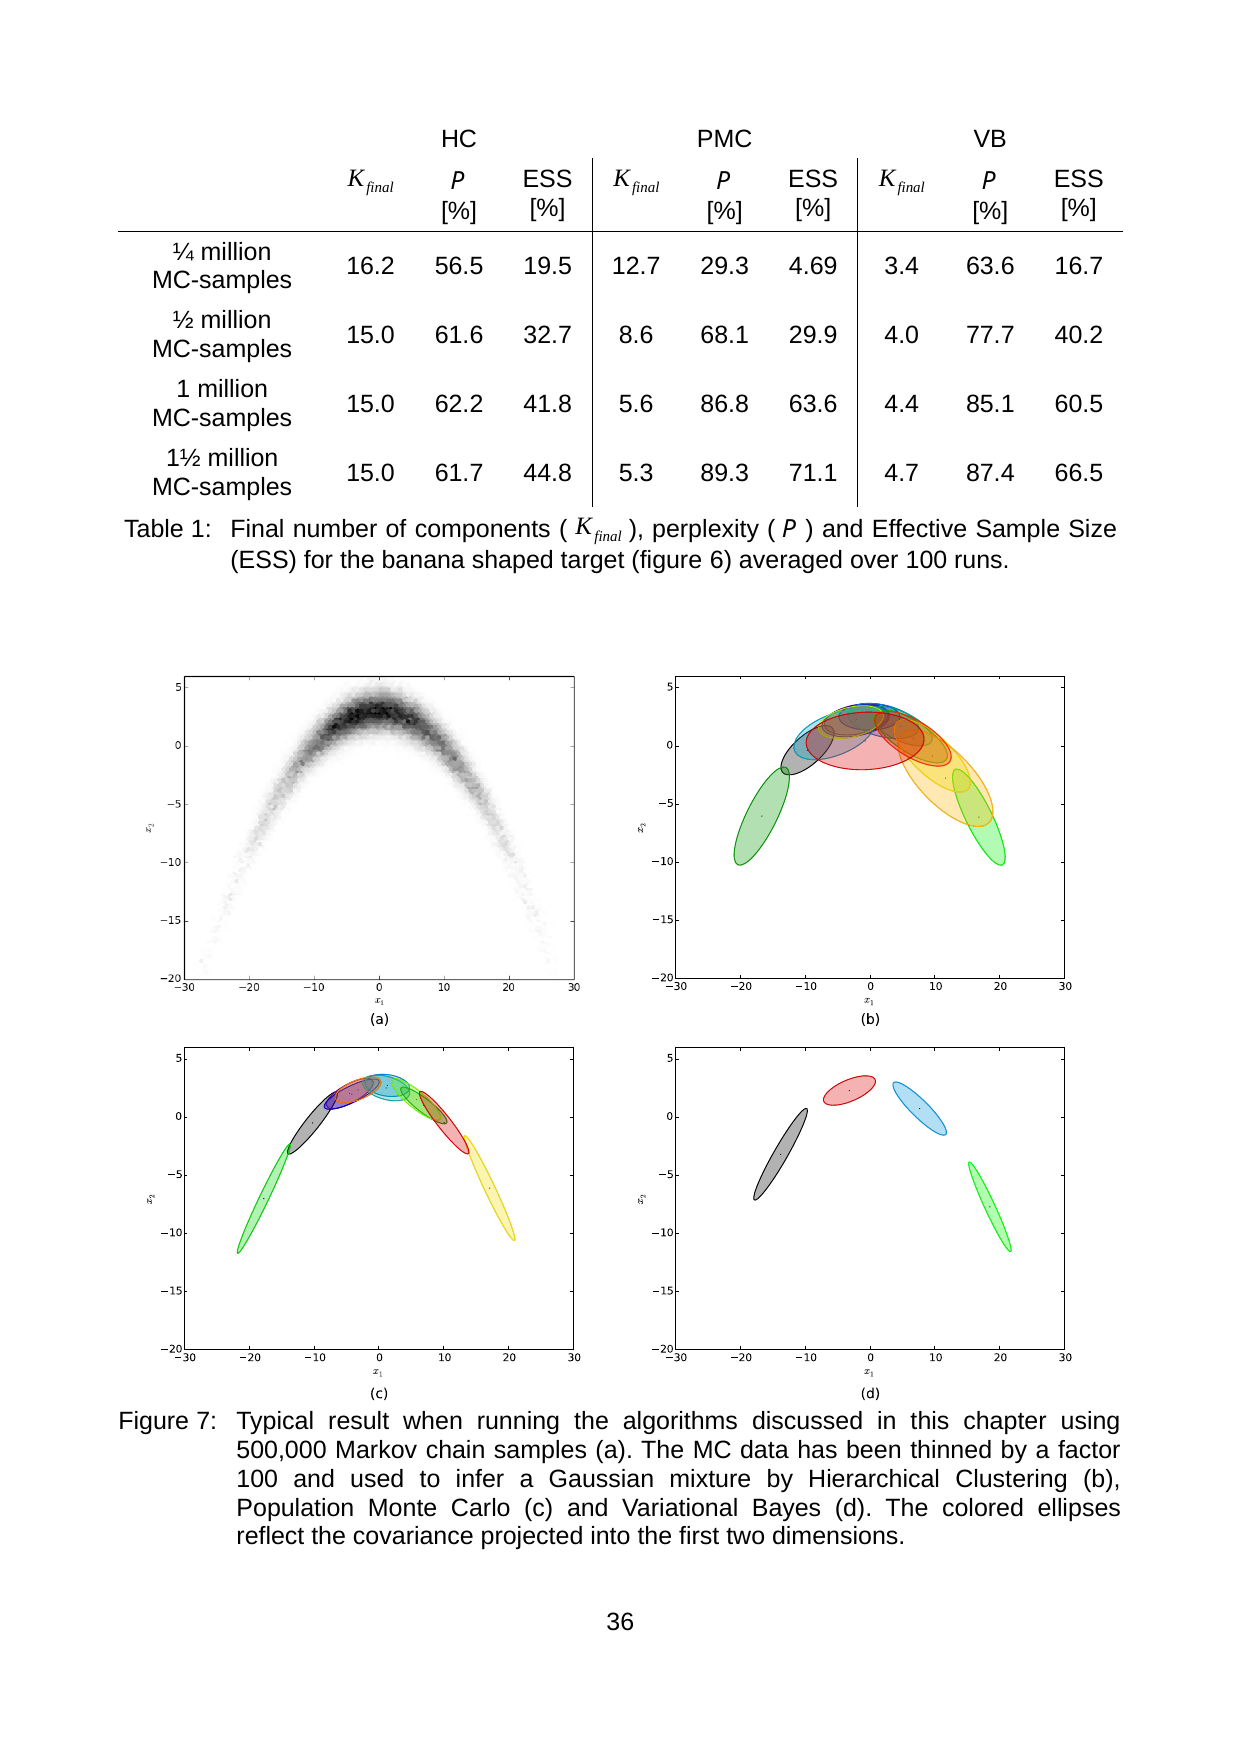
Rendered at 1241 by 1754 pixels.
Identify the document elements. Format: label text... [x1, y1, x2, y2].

table_header PMC [592, 118, 857, 158]
table_cell ½ million MC-samples [118, 300, 326, 369]
table_cell [%] [946, 158, 1034, 231]
table_cell 61.6 [415, 300, 503, 369]
table_cell 1 million MC-samples [118, 369, 326, 438]
table_cell 4.69 [769, 232, 857, 300]
table_cell 29.3 [680, 232, 769, 300]
table_cell 71.1 [769, 438, 857, 507]
table_cell 29.9 [769, 300, 857, 369]
table_header [118, 118, 326, 158]
table_cell 5.6 [593, 369, 680, 438]
table_cell 60.5 [1034, 369, 1123, 438]
table_cell Table 1: Final number of components (), perplexity () and Effective Sample Size (ESS) for the banana shaped target (figure 6) averaged over 100 runs. [118, 507, 1123, 638]
table_cell 15.0 [326, 300, 414, 369]
table_cell 68.1 [680, 300, 769, 369]
table_cell [%] [415, 158, 503, 231]
table_cell 85.1 [946, 369, 1034, 438]
table_cell 63.6 [769, 369, 857, 438]
table_cell 15.0 [326, 438, 414, 507]
table_cell 5.3 [593, 438, 680, 507]
table_cell 12.7 [593, 232, 680, 300]
table_cell 61.7 [415, 438, 503, 507]
table_cell 4.0 [858, 300, 946, 369]
table_cell 44.8 [503, 438, 592, 507]
table_cell ESS [%] [503, 158, 592, 231]
table_cell ¼ million MC-samples [118, 232, 326, 300]
table_cell 15.0 [326, 369, 414, 438]
table_cell 89.3 [680, 438, 769, 507]
table_cell ESS [%] [1034, 158, 1123, 231]
table_cell 4.7 [858, 438, 946, 507]
table_cell 16.2 [326, 232, 414, 300]
table_cell 8.6 [593, 300, 680, 369]
table_cell ESS [%] [769, 158, 857, 231]
table_cell 41.8 [503, 369, 592, 438]
table_cell 66.5 [1034, 438, 1123, 507]
table_cell [118, 158, 326, 231]
table_cell 32.7 [503, 300, 592, 369]
table_cell 77.7 [946, 300, 1034, 369]
table_cell 40.2 [1034, 300, 1123, 369]
table_cell 56.5 [415, 232, 503, 300]
picture [799, 728, 811, 736]
table_cell [326, 158, 414, 231]
table_cell 16.7 [1034, 232, 1123, 300]
table_header VB [857, 118, 1123, 158]
table_cell 62.2 [415, 369, 503, 438]
table_cell 4.4 [858, 369, 946, 438]
table_cell [593, 158, 680, 231]
table_header HC [326, 118, 592, 158]
table_cell 3.4 [858, 232, 946, 300]
table_cell 1½ million MC-samples [118, 438, 326, 507]
table_cell [858, 158, 946, 231]
table_cell 86.8 [680, 369, 769, 438]
table_cell 87.4 [946, 438, 1034, 507]
table_cell [%] [680, 158, 769, 231]
table_cell 19.5 [503, 232, 592, 300]
table_cell 63.6 [946, 232, 1034, 300]
text Figure 7: Typical result when running the algorithms discussed in this chapter using 500,000 Markov chain samples (a). The MC data has been thinned by a factor 100 and used to infer a Gaussian mixture by Hierarchical Clustering (b), Population Monte Carlo (c) and Variational Bayes (d). The colored ellipses reflect the covariance projected into the first two dimensions. [118, 1401, 1122, 1550]
